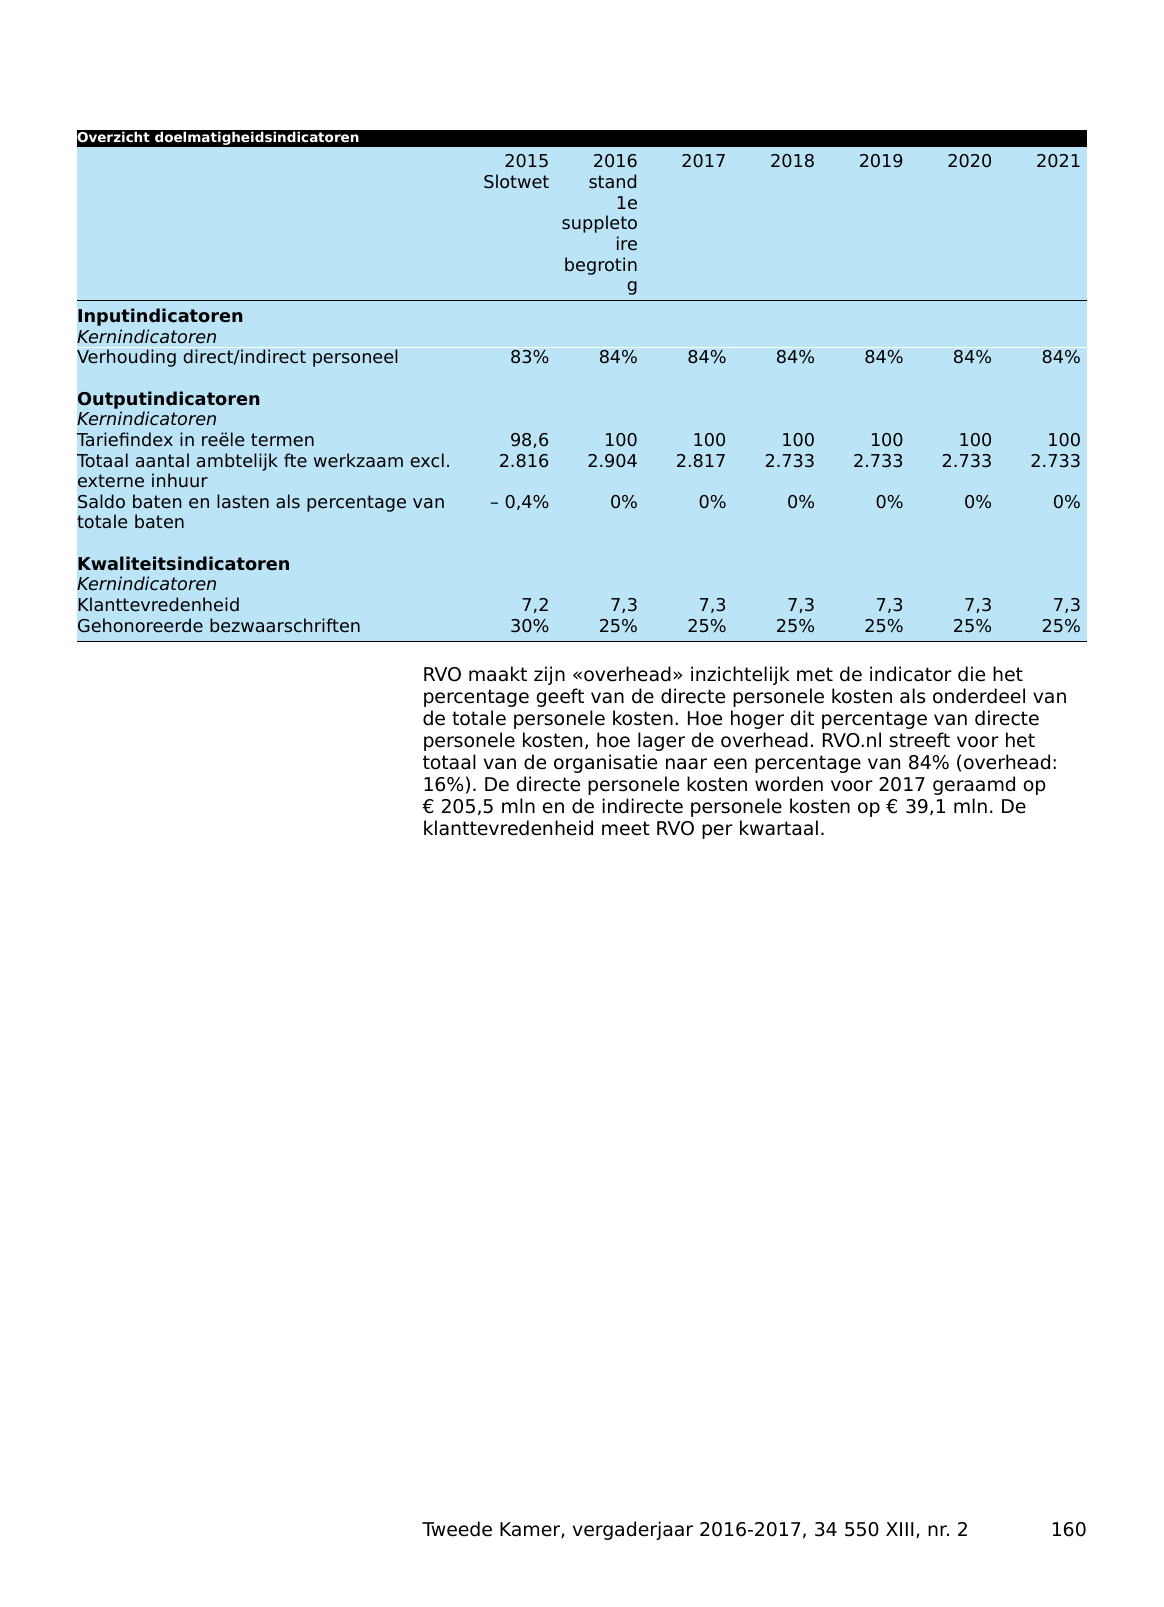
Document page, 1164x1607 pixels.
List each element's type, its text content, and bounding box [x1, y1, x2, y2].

table_cell [821, 327, 909, 347]
table_cell [466, 574, 555, 595]
table_cell 100 [644, 430, 732, 451]
table_cell 84% [998, 348, 1087, 368]
table_cell [644, 533, 732, 554]
table_cell Kernindicatoren [77, 574, 466, 595]
table_cell [998, 554, 1087, 574]
table_cell 25% [998, 616, 1087, 641]
table_cell [555, 554, 644, 574]
table_cell 100 [821, 430, 909, 451]
table_cell 25% [909, 616, 998, 641]
table_cell 84% [821, 348, 909, 368]
table_cell 2.817 [644, 451, 732, 492]
table_cell [732, 574, 821, 595]
table_cell 83% [466, 348, 555, 368]
table_cell [732, 409, 821, 430]
table_cell [466, 554, 555, 574]
table_cell [732, 389, 821, 409]
table_cell [77, 147, 466, 300]
table_cell [555, 409, 644, 430]
table_cell 0% [909, 492, 998, 533]
table_cell [998, 409, 1087, 430]
table_cell [466, 533, 555, 554]
table_cell [555, 533, 644, 554]
table_cell [644, 389, 732, 409]
table_cell 84% [909, 348, 998, 368]
table_cell Tariefindex in reële termen [77, 430, 466, 451]
table_cell 0% [821, 492, 909, 533]
table_cell [821, 533, 909, 554]
table_cell [466, 327, 555, 347]
table_cell Klanttevredenheid [77, 595, 466, 616]
table_cell [644, 409, 732, 430]
table_cell 2.733 [732, 451, 821, 492]
table_cell Inputindicatoren [77, 301, 466, 327]
table_cell 0% [732, 492, 821, 533]
table_cell Kwaliteitsindicatoren [77, 554, 466, 574]
table_cell 7,3 [909, 595, 998, 616]
table_cell 7,3 [555, 595, 644, 616]
table_cell [732, 554, 821, 574]
table_cell 2021 [998, 147, 1087, 300]
text RVO maakt zijn «overhead» inzichtelijk met de indicator die het percentage geeft van de directe personele kosten als onderdeel van de totale personele kosten. Hoe hoger dit percentage van directe personele kosten, hoe lager de overhead. RVO.nl streeft voor het totaal van de organisatie naar een percentage van 84% (overhead: 16%). De directe personele kosten worden voor 2017 geraamd op € 205,5 mln en de indirecte personele kosten op € 39,1 mln. De klanttevredenheid meet RVO per kwartaal. [422, 664, 1087, 840]
table_cell [732, 301, 821, 327]
table_cell 2018 [732, 147, 821, 300]
table_cell 84% [732, 348, 821, 368]
table_cell [644, 368, 732, 389]
table_cell Outputindicatoren [77, 389, 466, 409]
table_cell 2016 stand 1e suppletoire begroting [555, 147, 644, 300]
table_cell 2.816 [466, 451, 555, 492]
table_cell [998, 301, 1087, 327]
table_cell 25% [555, 616, 644, 641]
table_cell 100 [998, 430, 1087, 451]
table_cell [909, 368, 998, 389]
table_cell [998, 574, 1087, 595]
table_cell [909, 533, 998, 554]
table_cell [998, 368, 1087, 389]
table_cell 98,6 [466, 430, 555, 451]
table_cell 2017 [644, 147, 732, 300]
table_cell [555, 301, 644, 327]
table_cell [466, 389, 555, 409]
table_cell [732, 533, 821, 554]
table_cell [466, 301, 555, 327]
table_cell [555, 327, 644, 347]
table_cell [77, 368, 466, 389]
table_cell [644, 554, 732, 574]
table_cell 2.904 [555, 451, 644, 492]
table_cell [821, 554, 909, 574]
table_cell 30% [466, 616, 555, 641]
table_cell 0% [644, 492, 732, 533]
table_cell 84% [555, 348, 644, 368]
table_cell 25% [821, 616, 909, 641]
table_cell [821, 301, 909, 327]
table_cell 2.733 [998, 451, 1087, 492]
table_cell [555, 368, 644, 389]
table_cell [909, 574, 998, 595]
table_cell 25% [732, 616, 821, 641]
table_cell Saldo baten en lasten als percentage van totale baten [77, 492, 466, 533]
table_cell [555, 389, 644, 409]
table_cell [909, 554, 998, 574]
table_cell [998, 327, 1087, 347]
table_cell 0% [555, 492, 644, 533]
table_cell [644, 301, 732, 327]
table_header Overzicht doelmatigheidsindicatoren [77, 130, 1087, 146]
table_cell 2019 [821, 147, 909, 300]
table_cell [644, 574, 732, 595]
table_cell 25% [644, 616, 732, 641]
table_cell [909, 409, 998, 430]
table_cell [909, 389, 998, 409]
table_cell [77, 533, 466, 554]
table_cell 7,3 [821, 595, 909, 616]
table_cell Kernindicatoren [77, 409, 466, 430]
table_cell [732, 368, 821, 389]
table_cell [821, 389, 909, 409]
table_cell – 0,4% [466, 492, 555, 533]
table_cell [909, 301, 998, 327]
table_cell [821, 574, 909, 595]
table_cell [466, 368, 555, 389]
table_cell 2020 [909, 147, 998, 300]
table_cell [821, 368, 909, 389]
table_cell 100 [555, 430, 644, 451]
table_cell [998, 389, 1087, 409]
table_cell [909, 327, 998, 347]
table_cell 100 [909, 430, 998, 451]
table_cell [555, 574, 644, 595]
table_cell [732, 327, 821, 347]
table_cell 2015 Slotwet [466, 147, 555, 300]
table_cell Kernindicatoren [77, 327, 466, 347]
table_cell 0% [998, 492, 1087, 533]
table_cell [998, 533, 1087, 554]
table_cell [466, 409, 555, 430]
table_cell Totaal aantal ambtelijk fte werkzaam excl. externe inhuur [77, 451, 466, 492]
table_cell 7,3 [732, 595, 821, 616]
table_cell 2.733 [909, 451, 998, 492]
table_cell 100 [732, 430, 821, 451]
table_cell Verhouding direct/indirect personeel [77, 348, 466, 368]
table_cell 7,3 [644, 595, 732, 616]
table_cell Gehonoreerde bezwaarschriften [77, 616, 466, 641]
table_cell 2.733 [821, 451, 909, 492]
table_cell [644, 327, 732, 347]
table_cell 84% [644, 348, 732, 368]
table_cell [821, 409, 909, 430]
table_cell 7,3 [998, 595, 1087, 616]
table_cell 7,2 [466, 595, 555, 616]
